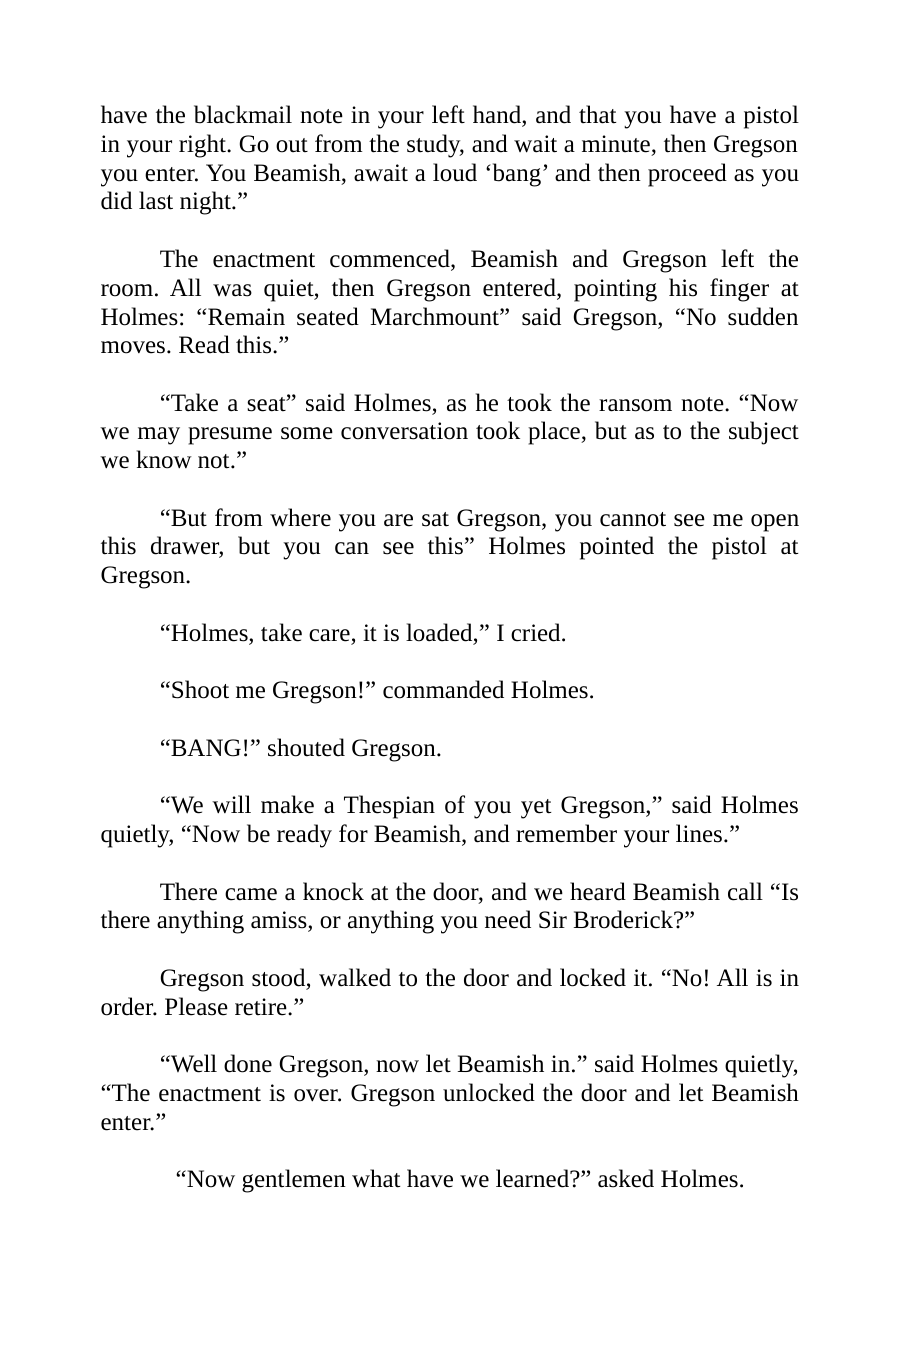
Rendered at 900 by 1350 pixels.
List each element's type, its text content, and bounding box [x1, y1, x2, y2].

text “But from where you are sat Gregson, you cannot see me open this drawer, but you can see this” Holmes pointed the pistol at Gregson. [100, 503, 799, 589]
text Gregson stood, walked to the door and locked it. “No! All is in order. Please retire.” [100, 963, 799, 1020]
text “Holmes, take care, it is loaded,” I cried. [100, 618, 799, 647]
text “Take a seat” said Holmes, as he took the ransom note. “Now we may presume some conversation took place, but as to the subject we know not.” [100, 388, 799, 474]
text “We will make a Thespian of you yet Gregson,” said Holmes quietly, “Now be ready for Beamish, and remember your lines.” [100, 790, 799, 848]
text “Now gentlemen what have we learned?” asked Holmes. [100, 1164, 799, 1193]
text The enactment commenced, Beamish and Gregson left the room. All was quiet, then Gregson entered, pointing his finger at Holmes: “Remain seated Marchmount” said Gregson, “No sudden moves. Read this.” [100, 244, 799, 359]
text have the blackmail note in your left hand, and that you have a pistol in your right. Go out from the study, and wait a minute, then Gregson you enter. You Beamish, await a loud ‘bang’ and then proceed as you did last night.” [100, 100, 799, 215]
text “Shoot me Gregson!” commanded Holmes. [100, 675, 799, 704]
text “BANG!” shouted Gregson. [100, 733, 799, 762]
text There came a knock at the door, and we heard Beamish call “Is there anything amiss, or anything you need Sir Broderick?” [100, 877, 799, 934]
text “Well done Gregson, now let Beamish in.” said Holmes quietly, “The enactment is over. Gregson unlocked the door and let Beamish enter.” [100, 1049, 799, 1135]
